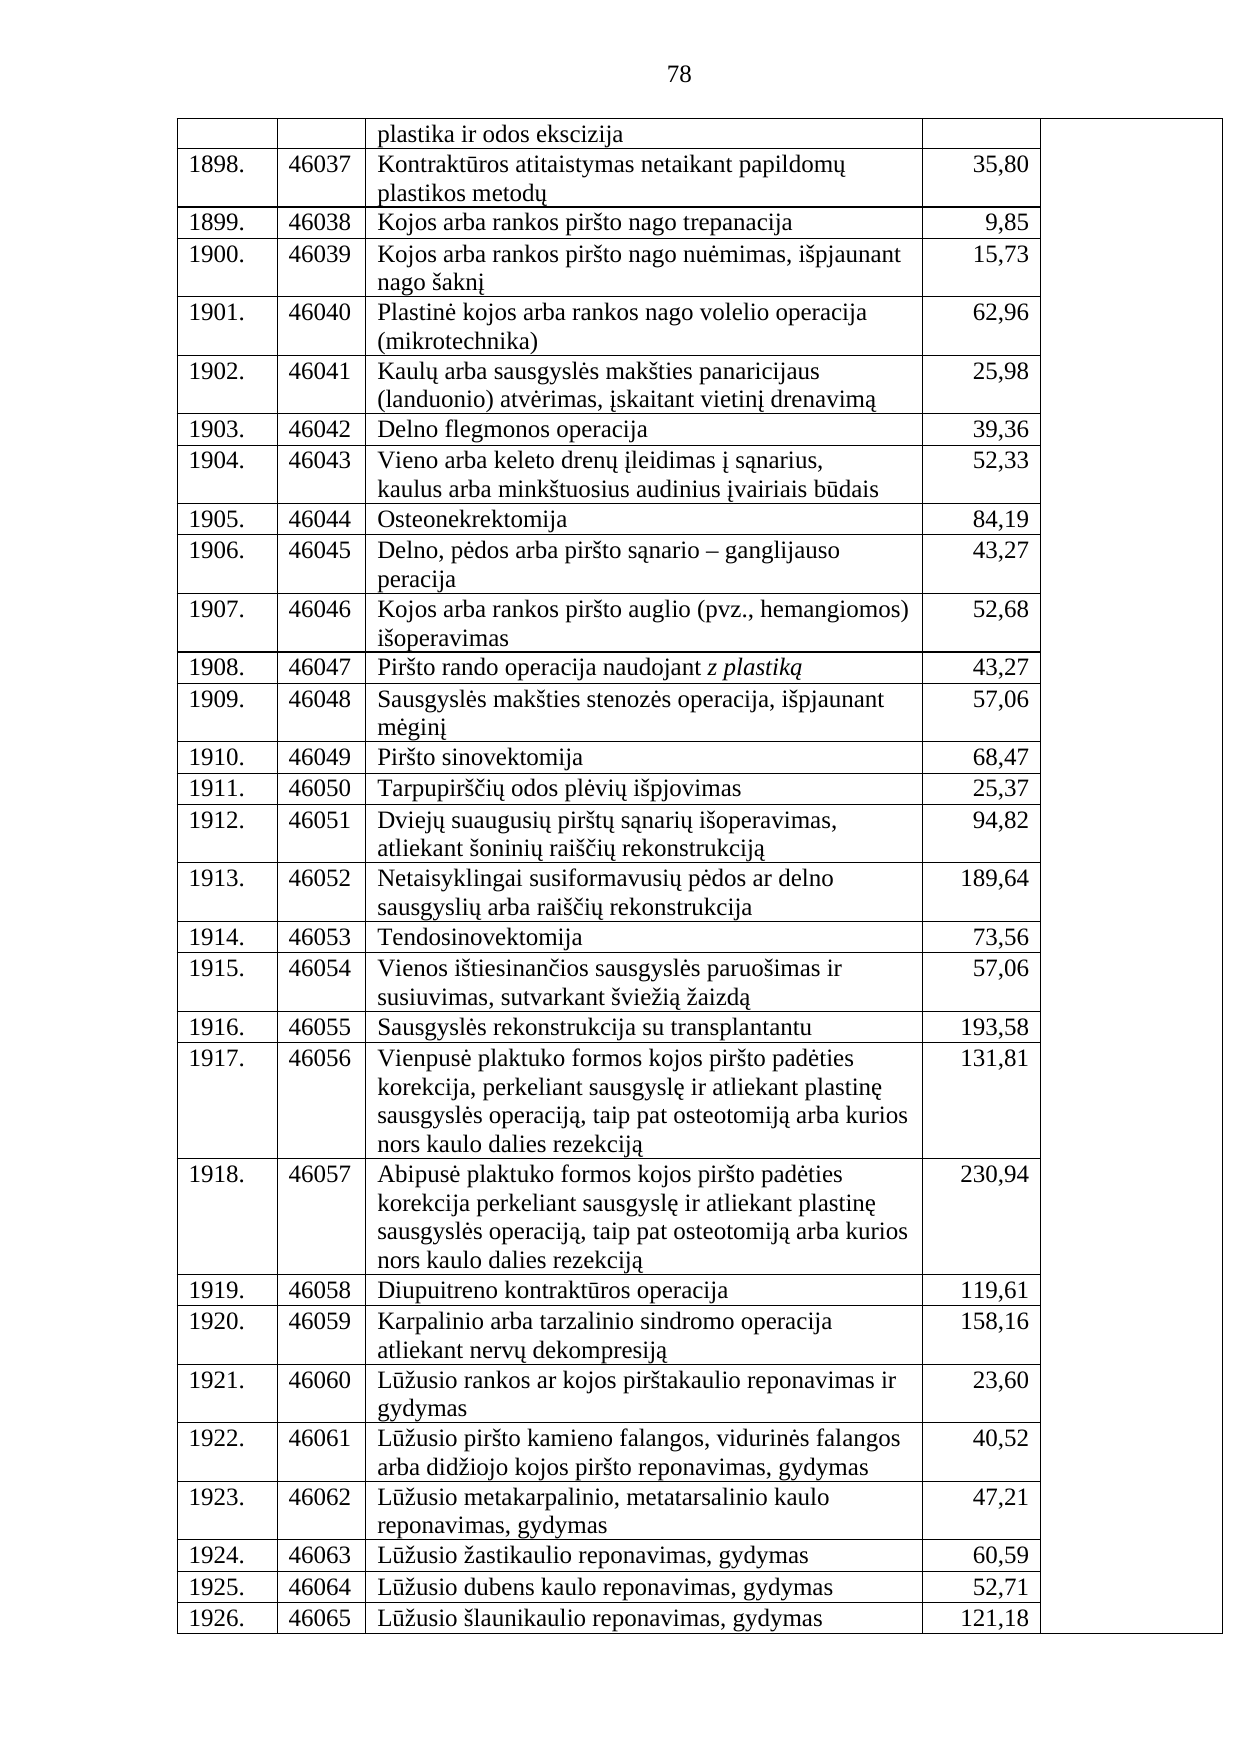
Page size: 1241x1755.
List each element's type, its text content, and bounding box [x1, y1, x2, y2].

table_cell 1922. [178, 1423, 277, 1481]
table_cell 94,82 [923, 805, 1040, 862]
table_cell 1898. [178, 149, 277, 206]
table_cell 52,68 [923, 594, 1040, 651]
table_cell Vieno arba keleto drenų įleidimas į sąnarius, kaulus arba minkštuosius audinius įvairiais būdais [366, 446, 922, 503]
table_cell Tendosinovektomija [366, 922, 922, 952]
table_cell 46048 [278, 684, 365, 741]
table_cell 1918. [178, 1159, 277, 1274]
table_cell 1900. [178, 239, 277, 296]
table_cell Dviejų suaugusių pirštų sąnarių išoperavimas, atliekant šoninių raiščių rekonstrukciją [366, 805, 922, 862]
table_cell 62,96 [923, 297, 1040, 355]
table_cell 46059 [278, 1306, 365, 1364]
table_cell [923, 119, 1040, 148]
table_cell 46058 [278, 1275, 365, 1305]
table_cell 46051 [278, 805, 365, 862]
table_cell 46038 [278, 208, 365, 238]
table_cell 1919. [178, 1275, 277, 1305]
table_cell Lūžusio rankos ar kojos pirštakaulio reponavimas ir gydymas [366, 1365, 922, 1422]
table_cell Lūžusio žastikaulio reponavimas, gydymas [366, 1540, 922, 1571]
table_cell 1916. [178, 1012, 277, 1042]
table_cell 1909. [178, 684, 277, 741]
table_cell 193,58 [923, 1012, 1040, 1042]
table_cell 46046 [278, 594, 365, 651]
table_cell 1920. [178, 1306, 277, 1364]
table_cell Lūžusio metakarpalinio, metatarsalinio kaulo reponavimas, gydymas [366, 1482, 922, 1539]
table_cell 46055 [278, 1012, 365, 1042]
table_cell 9,85 [923, 208, 1040, 238]
table_cell Sausgyslės rekonstrukcija su transplantantu [366, 1012, 922, 1042]
table_cell 1904. [178, 446, 277, 503]
table_cell Kojos arba rankos piršto nago nuėmimas, išpjaunant nago šaknį [366, 239, 922, 296]
table_cell Tarpupirščių odos plėvių išpjovimas [366, 774, 922, 804]
table_cell 119,61 [923, 1275, 1040, 1305]
table_cell Abipusė plaktuko formos kojos piršto padėties korekcija perkeliant sausgyslę ir atliekant plastinę sausgyslės operaciją, taip pat osteotomiją arba kurios nors kaulo dalies rezekciją [366, 1159, 922, 1274]
table_cell Diupuitreno kontraktūros operacija [366, 1275, 922, 1305]
table_cell 1902. [178, 356, 277, 413]
table_cell 1911. [178, 774, 277, 804]
table_cell 189,64 [923, 863, 1040, 921]
table_cell 1923. [178, 1482, 277, 1539]
table_cell 52,33 [923, 446, 1040, 503]
table_cell Lūžusio šlaunikaulio reponavimas, gydymas [366, 1603, 922, 1633]
table_cell 25,98 [923, 356, 1040, 413]
table_cell 46063 [278, 1540, 365, 1571]
table_cell plastika ir odos ekscizija [366, 119, 922, 148]
table_cell Lūžusio dubens kaulo reponavimas, gydymas [366, 1572, 922, 1602]
table_cell Karpalinio arba tarzalinio sindromo operacija atliekant nervų dekompresiją [366, 1306, 922, 1364]
table_cell Kontraktūros atitaistymas netaikant papildomų plastikos metodų [366, 149, 922, 206]
table_cell 39,36 [923, 414, 1040, 444]
table_cell 46061 [278, 1423, 365, 1481]
table_cell 230,94 [923, 1159, 1040, 1274]
table_cell 46062 [278, 1482, 365, 1539]
table_cell Vienpusė plaktuko formos kojos piršto padėties korekcija, perkeliant sausgyslę ir atliekant plastinę sausgyslės operaciją, taip pat osteotomiją arba kurios nors kaulo dalies rezekciją [366, 1043, 922, 1158]
table_cell [1041, 119, 1222, 1633]
table_cell 1924. [178, 1540, 277, 1571]
table_cell 46047 [278, 653, 365, 683]
table_cell 84,19 [923, 504, 1040, 534]
table_cell 15,73 [923, 239, 1040, 296]
table_cell 57,06 [923, 953, 1040, 1011]
table_cell Sausgyslės makšties stenozės operacija, išpjaunant mėginį [366, 684, 922, 741]
table_cell 1913. [178, 863, 277, 921]
table_cell 25,37 [923, 774, 1040, 804]
table_cell 46040 [278, 297, 365, 355]
table_cell 1917. [178, 1043, 277, 1158]
table_cell [178, 119, 277, 148]
table_cell 1899. [178, 208, 277, 238]
table_cell 1925. [178, 1572, 277, 1602]
table_cell Piršto sinovektomija [366, 742, 922, 772]
table_cell 1926. [178, 1603, 277, 1633]
table_cell 46045 [278, 535, 365, 593]
table_cell 46056 [278, 1043, 365, 1158]
table_cell 131,81 [923, 1043, 1040, 1158]
table_cell 1901. [178, 297, 277, 355]
table_cell 35,80 [923, 149, 1040, 206]
table_cell 43,27 [923, 653, 1040, 683]
table_cell Netaisyklingai susiformavusių pėdos ar delno sausgyslių arba raiščių rekonstrukcija [366, 863, 922, 921]
table_cell 46050 [278, 774, 365, 804]
table_cell 73,56 [923, 922, 1040, 952]
table_cell 46054 [278, 953, 365, 1011]
table_cell 1903. [178, 414, 277, 444]
table_cell Delno, pėdos arba piršto sąnario – ganglijauso peracija [366, 535, 922, 593]
table_cell 1915. [178, 953, 277, 1011]
table_cell 1921. [178, 1365, 277, 1422]
table_cell 57,06 [923, 684, 1040, 741]
table_cell 23,60 [923, 1365, 1040, 1422]
table_cell 68,47 [923, 742, 1040, 772]
table_cell 46044 [278, 504, 365, 534]
table_cell Plastinė kojos arba rankos nago volelio operacija (mikrotechnika) [366, 297, 922, 355]
table_cell 1914. [178, 922, 277, 952]
table_cell 46064 [278, 1572, 365, 1602]
table_cell Vienos ištiesinančios sausgyslės paruošimas ir susiuvimas, sutvarkant šviežią žaizdą [366, 953, 922, 1011]
table_cell Lūžusio piršto kamieno falangos, vidurinės falangos arba didžiojo kojos piršto reponavimas, gydymas [366, 1423, 922, 1481]
table_cell 1905. [178, 504, 277, 534]
table_cell Delno flegmonos operacija [366, 414, 922, 444]
table_cell Kaulų arba sausgyslės makšties panaricijaus (landuonio) atvėrimas, įskaitant vietinį drenavimą [366, 356, 922, 413]
table_cell 46060 [278, 1365, 365, 1422]
table_cell Kojos arba rankos piršto nago trepanacija [366, 208, 922, 238]
table_cell 40,52 [923, 1423, 1040, 1481]
table_cell 1907. [178, 594, 277, 651]
table_cell 60,59 [923, 1540, 1040, 1571]
table_cell 1912. [178, 805, 277, 862]
table_cell 43,27 [923, 535, 1040, 593]
table_cell 46049 [278, 742, 365, 772]
table_cell 46042 [278, 414, 365, 444]
table_cell [278, 119, 365, 148]
table_cell 46052 [278, 863, 365, 921]
table_cell 46053 [278, 922, 365, 952]
table_cell 47,21 [923, 1482, 1040, 1539]
table_cell 1906. [178, 535, 277, 593]
table_cell Kojos arba rankos piršto auglio (pvz., hemangiomos) išoperavimas [366, 594, 922, 651]
table_cell 46065 [278, 1603, 365, 1633]
table_cell 1910. [178, 742, 277, 772]
table_cell 158,16 [923, 1306, 1040, 1364]
table_cell 46037 [278, 149, 365, 206]
table_cell 121,18 [923, 1603, 1040, 1633]
table_cell 46039 [278, 239, 365, 296]
table_cell 52,71 [923, 1572, 1040, 1602]
table_cell 46057 [278, 1159, 365, 1274]
table_cell Osteonekrektomija [366, 504, 922, 534]
table_cell Piršto rando operacija naudojant z plastiką [366, 653, 922, 683]
table_cell 46041 [278, 356, 365, 413]
table_cell 46043 [278, 446, 365, 503]
table_cell 1908. [178, 653, 277, 683]
